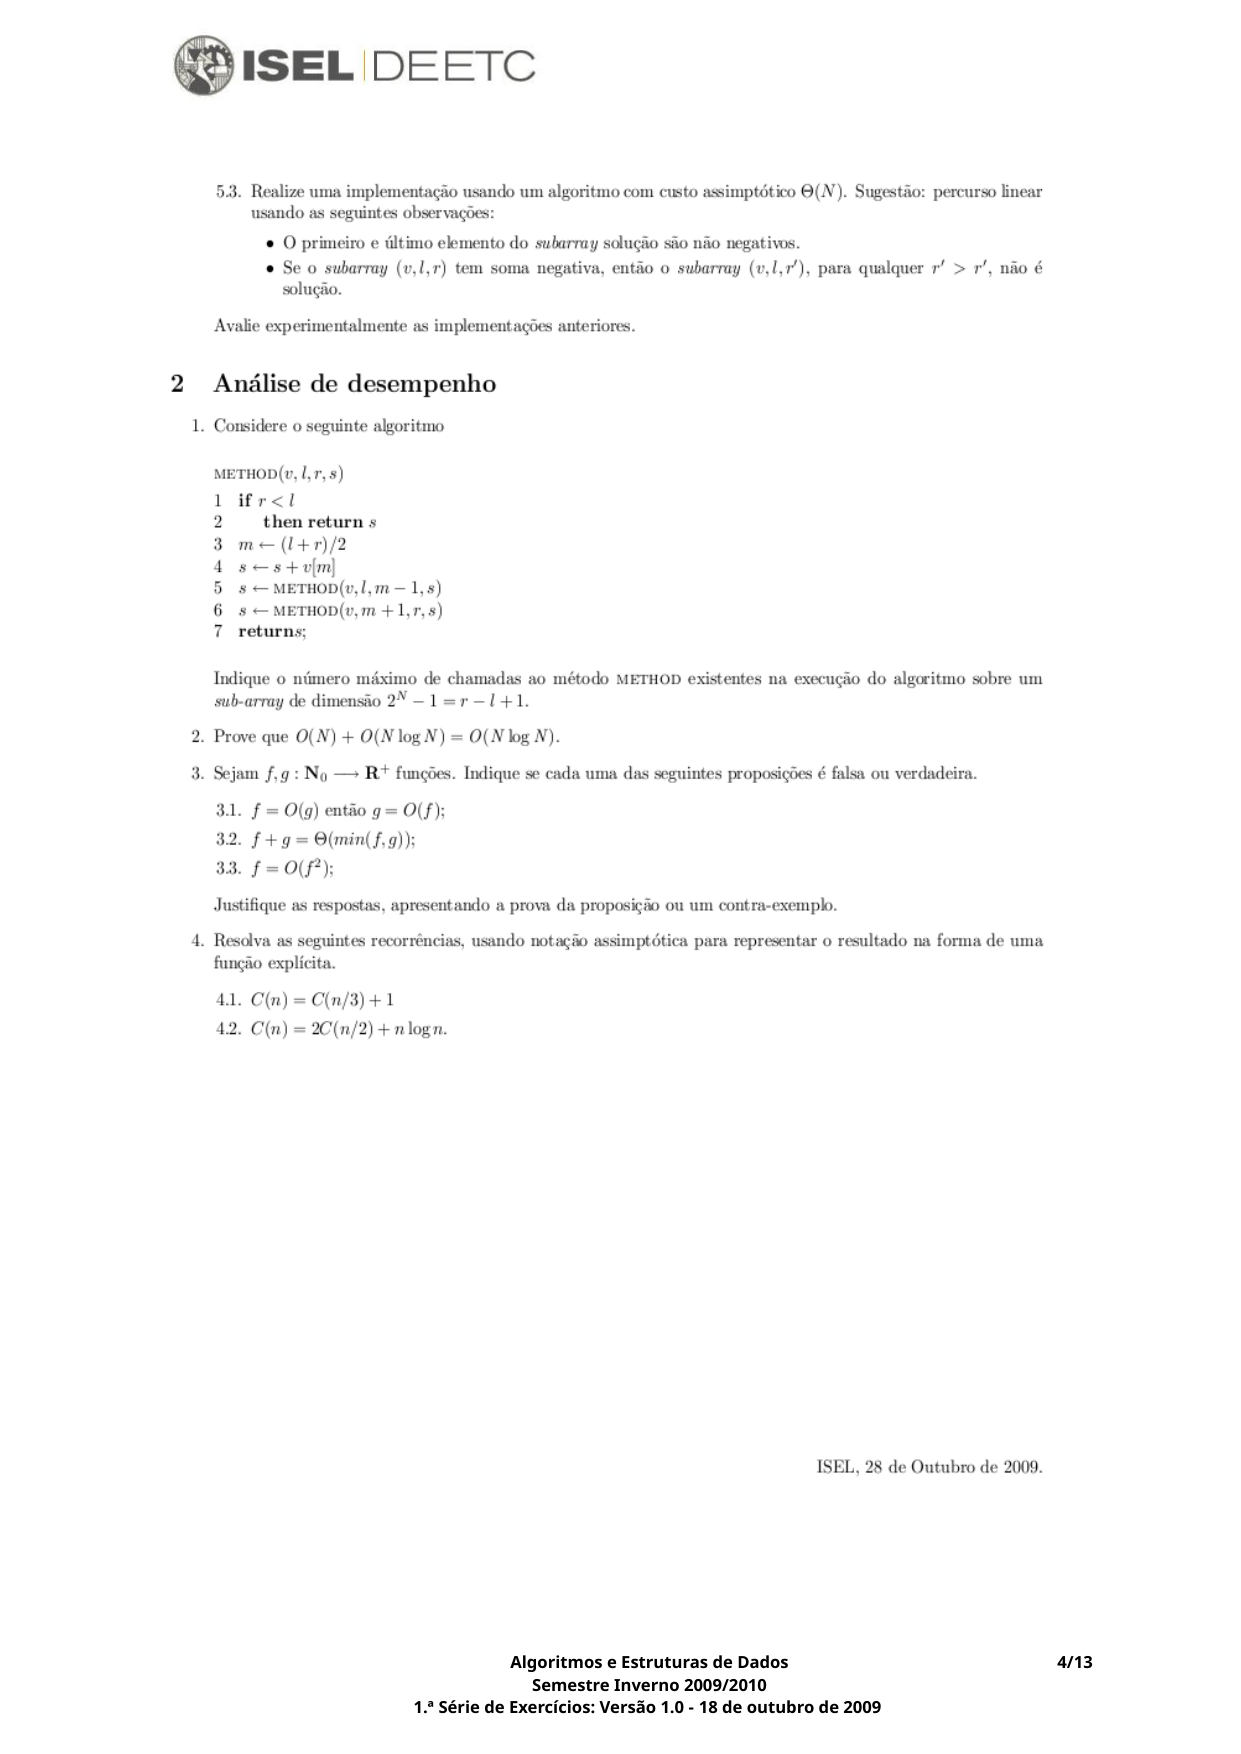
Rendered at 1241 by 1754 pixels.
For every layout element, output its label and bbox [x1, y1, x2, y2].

picture [164, 20, 566, 121]
picture [147, 160, 1093, 1507]
